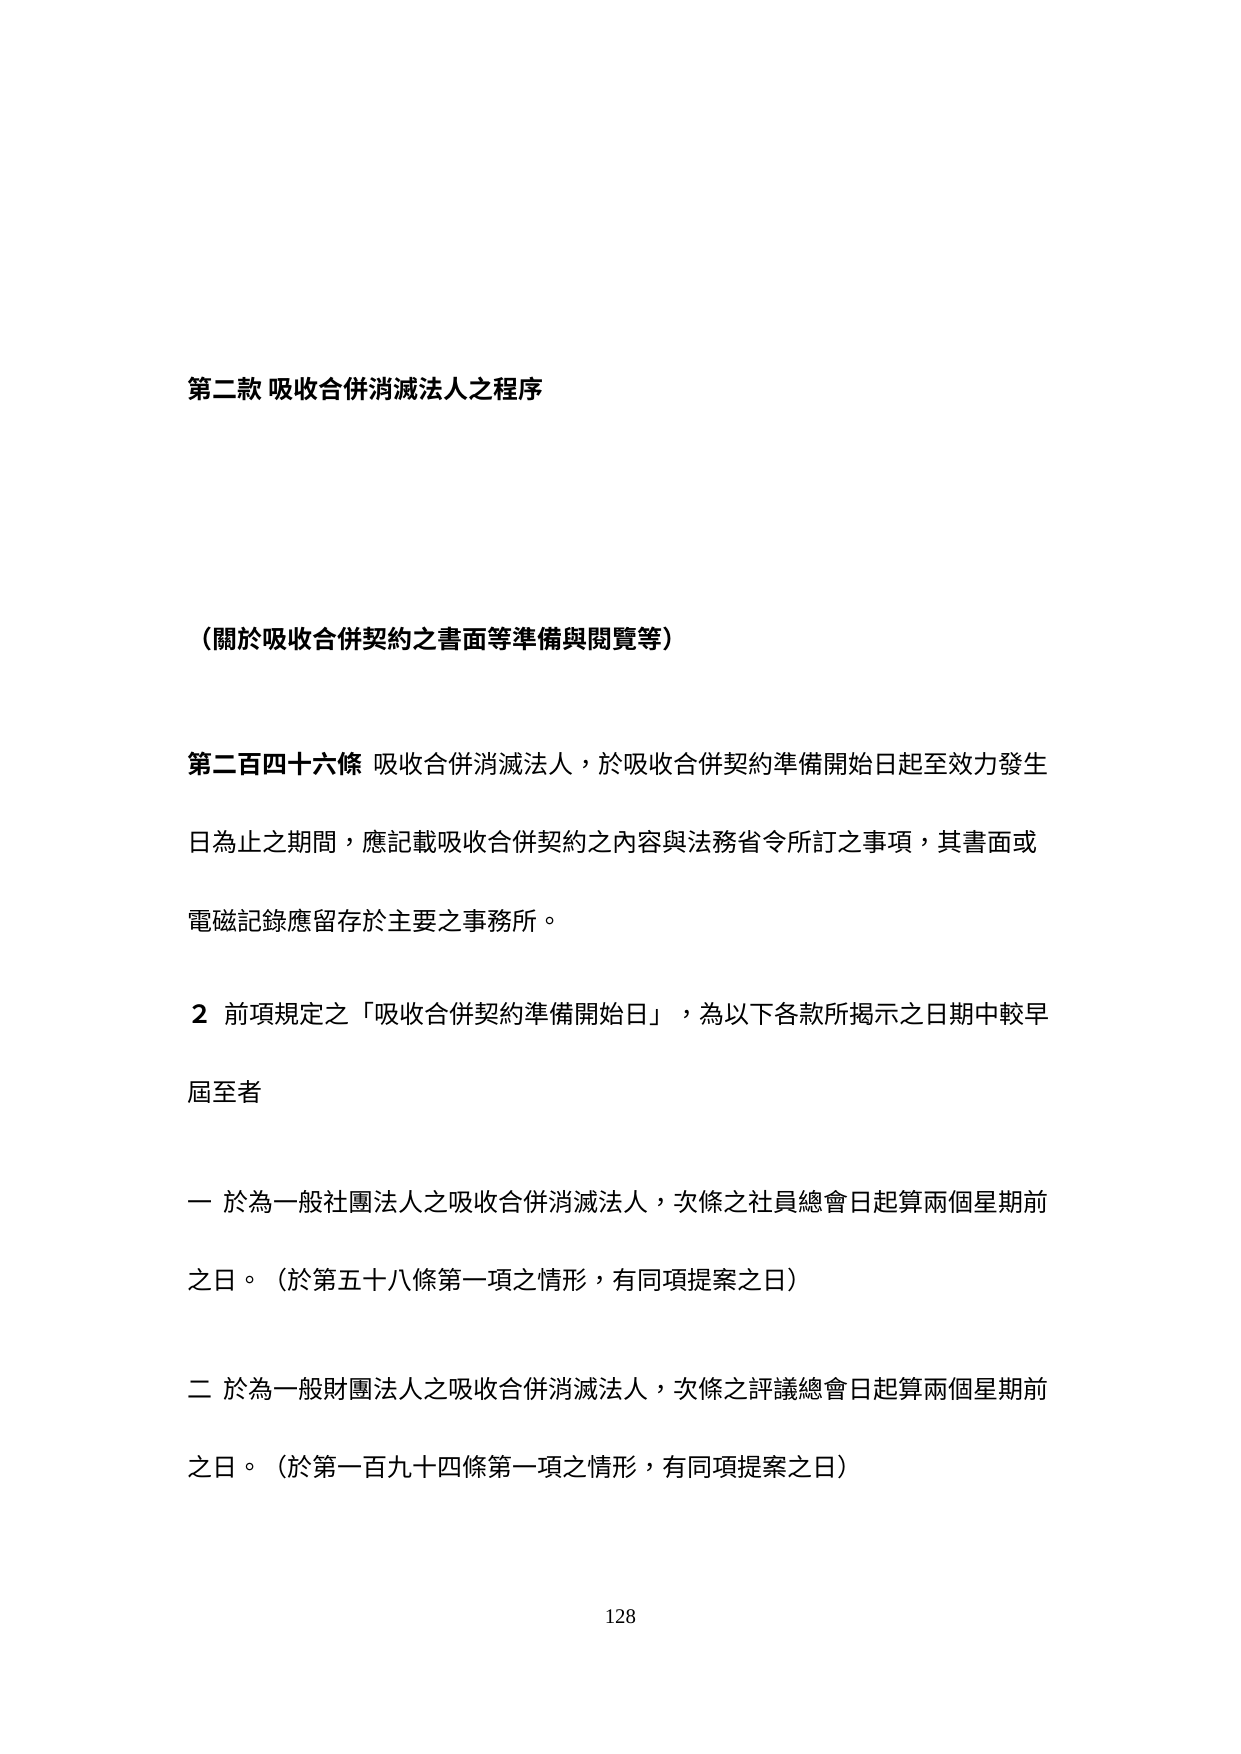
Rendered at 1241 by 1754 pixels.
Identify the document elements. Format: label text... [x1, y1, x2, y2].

text （關於吸收合併契約之書面等準備與閱覽等） [187, 596, 1053, 659]
text 一 於為一般社團法人之吸收合併消滅法人，次條之社員總會日起算兩個星期前之日。（於第五十八條第一項之情形，有同項提案之日） [187, 1159, 1053, 1299]
text 第二款 吸收合併消滅法人之程序 [187, 346, 1053, 409]
text ２ 前項規定之「吸收合併契約準備開始日」，為以下各款所揭示之日期中較早屆至者 [187, 971, 1053, 1112]
text 第二百四十六條 吸收合併消滅法人，於吸收合併契約準備開始日起至效力發生日為止之期間，應記載吸收合併契約之內容與法務省令所訂之事項，其書面或電磁記錄應留存於主要之事務所。 [187, 721, 1053, 940]
text 二 於為一般財團法人之吸收合併消滅法人，次條之評議總會日起算兩個星期前之日。（於第一百九十四條第一項之情形，有同項提案之日） [187, 1346, 1053, 1487]
